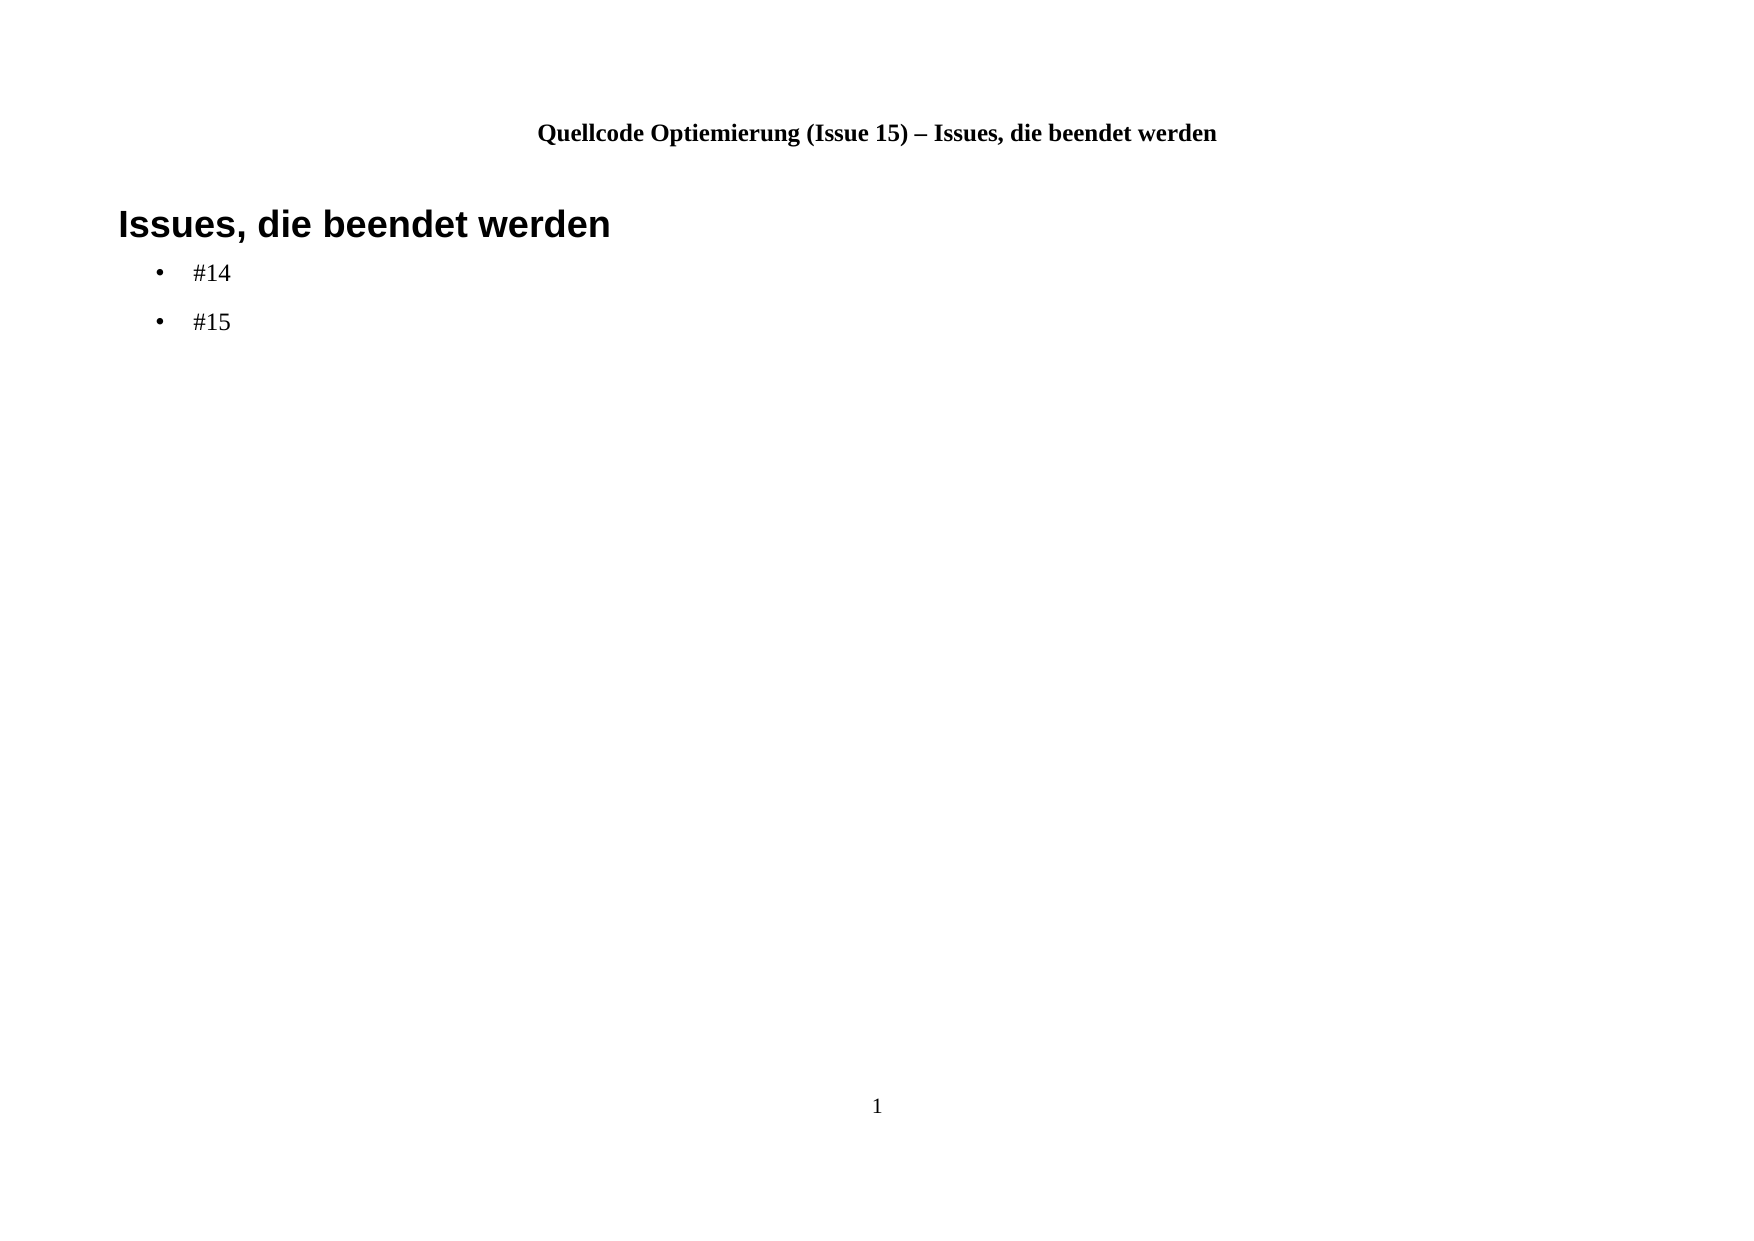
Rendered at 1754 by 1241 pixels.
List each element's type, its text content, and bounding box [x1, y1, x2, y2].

list #15 [156, 307, 1636, 336]
subtitle Issues, die beendet werden [118, 202, 1636, 246]
list #14 [156, 258, 1636, 287]
